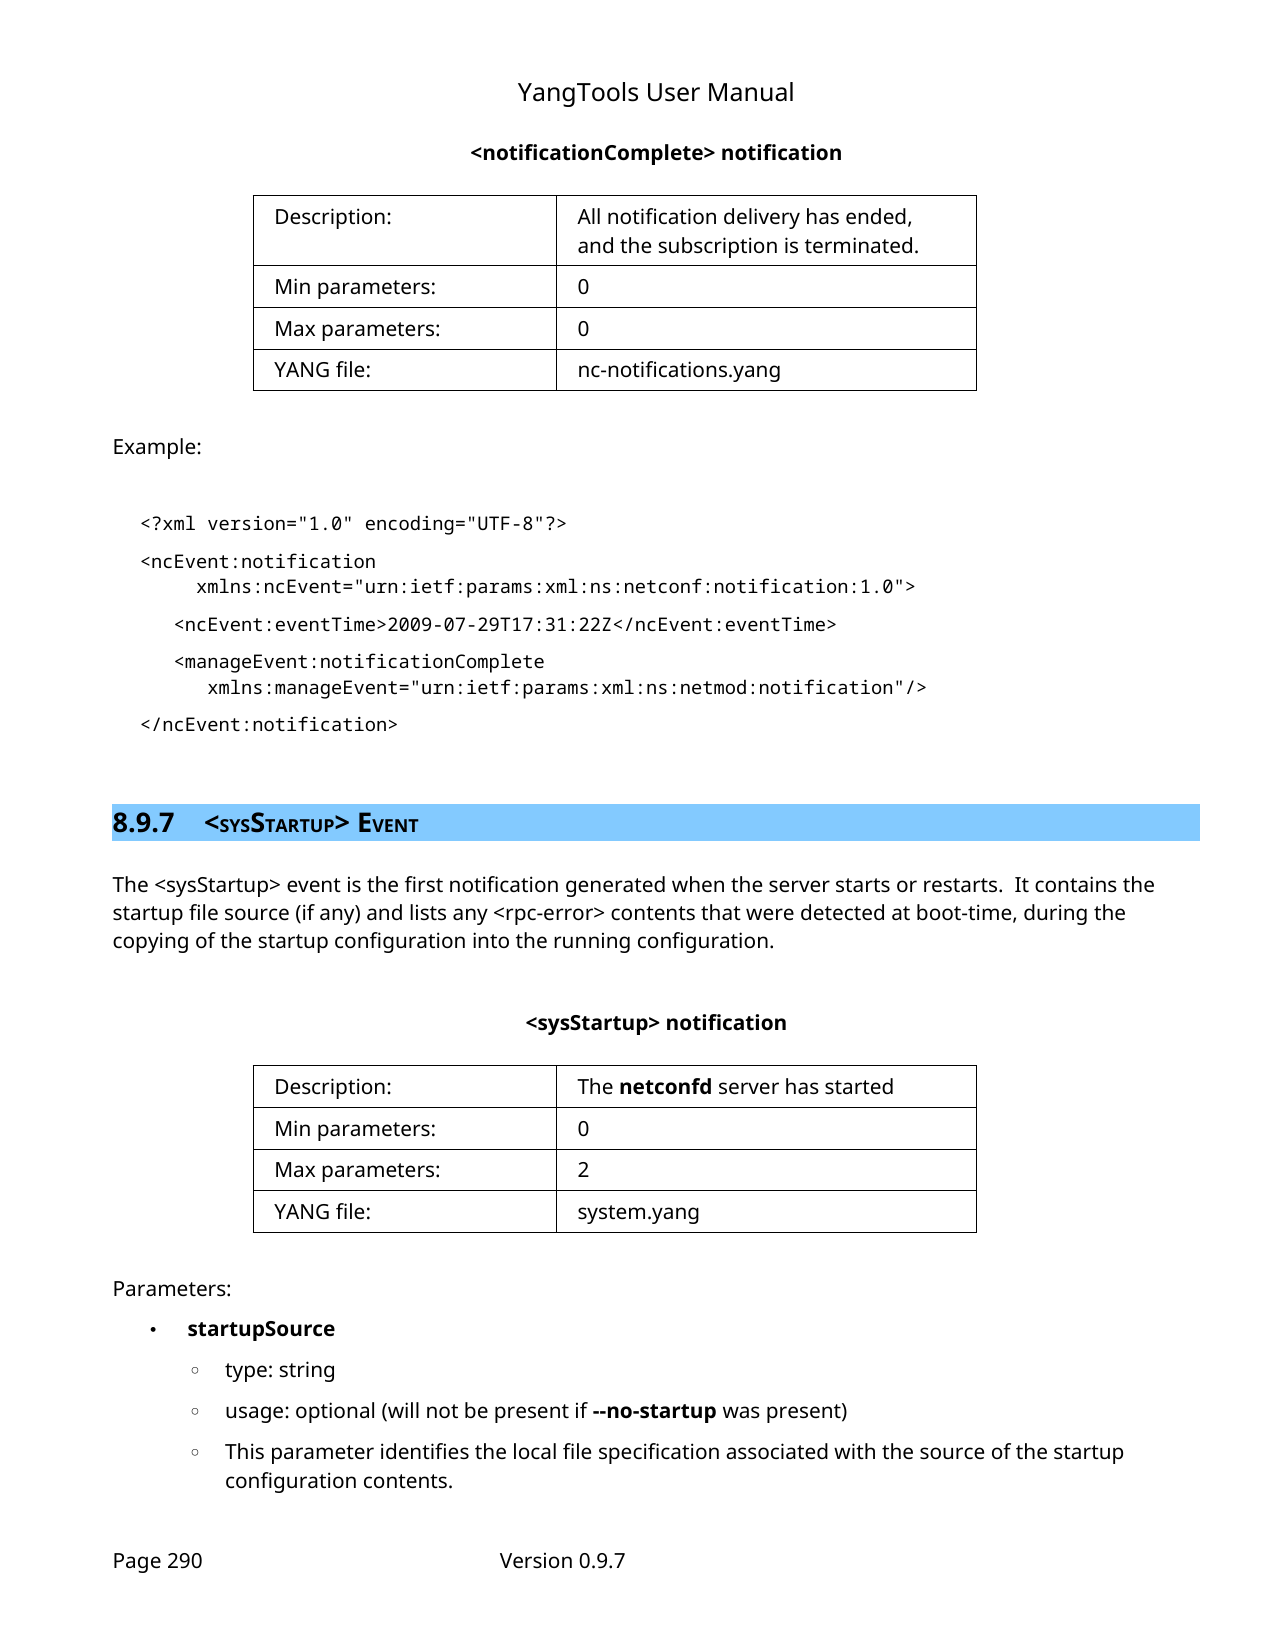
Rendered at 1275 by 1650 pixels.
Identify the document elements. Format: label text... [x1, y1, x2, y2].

table_cell Min parameters: [254, 266, 556, 307]
table_cell 0 [557, 266, 976, 307]
table_cell 2 [557, 1150, 976, 1190]
table_header The netconfd server has started [557, 1066, 976, 1107]
text <ncEvent:notification xmlns:ncEvent="urn:ietf:params:xml:ns:netconf:notification:1.0"> [139, 548, 1200, 599]
list This parameter identifies the local file specification associated with the source of the startup configuration contents. [187, 1437, 1200, 1494]
table_cell system.yang [557, 1191, 976, 1232]
table_header Description: [254, 196, 556, 265]
list startupSource [150, 1314, 1200, 1343]
list type: string [187, 1356, 1200, 1384]
text <?xml version="1.0" encoding="UTF-8"?> [139, 511, 1200, 536]
text <manageEvent:notificationComplete xmlns:manageEvent="urn:ietf:params:xml:ns:netmod:notification"/> [139, 648, 1200, 699]
table_cell Max parameters: [254, 308, 556, 348]
text <ncEvent:eventTime>2009-07-29T17:31:22Z</ncEvent:eventTime> [139, 611, 1200, 637]
table_header Description: [254, 1066, 556, 1107]
subtitle <sysStartup> notification [127, 1008, 1185, 1037]
subtitle <sysStartup> Event [112, 804, 1200, 841]
table_cell YANG file: [254, 350, 556, 390]
subtitle <notificationComplete> notification [127, 138, 1185, 167]
table_cell 0 [557, 1108, 976, 1148]
text Example: [112, 432, 1200, 461]
text Parameters: [112, 1274, 1200, 1302]
table_cell Min parameters: [254, 1108, 556, 1148]
table_header All notification delivery has ended, and the subscription is terminated. [557, 196, 976, 265]
list usage: optional (will not be present if --no-startup was present) [187, 1396, 1200, 1425]
table_cell nc-notifications.yang [557, 350, 976, 390]
table_cell Max parameters: [254, 1150, 556, 1190]
text </ncEvent:notification> [139, 712, 1200, 737]
text The <sysStartup> event is the first notification generated when the server starts or restarts. It contains the startup file source (if any) and lists any <rpc-error> contents that were detected at boot-time, during the copying of the startup configuration into the running configuration. [112, 870, 1200, 955]
table_cell YANG file: [254, 1191, 556, 1232]
table_cell 0 [557, 308, 976, 348]
